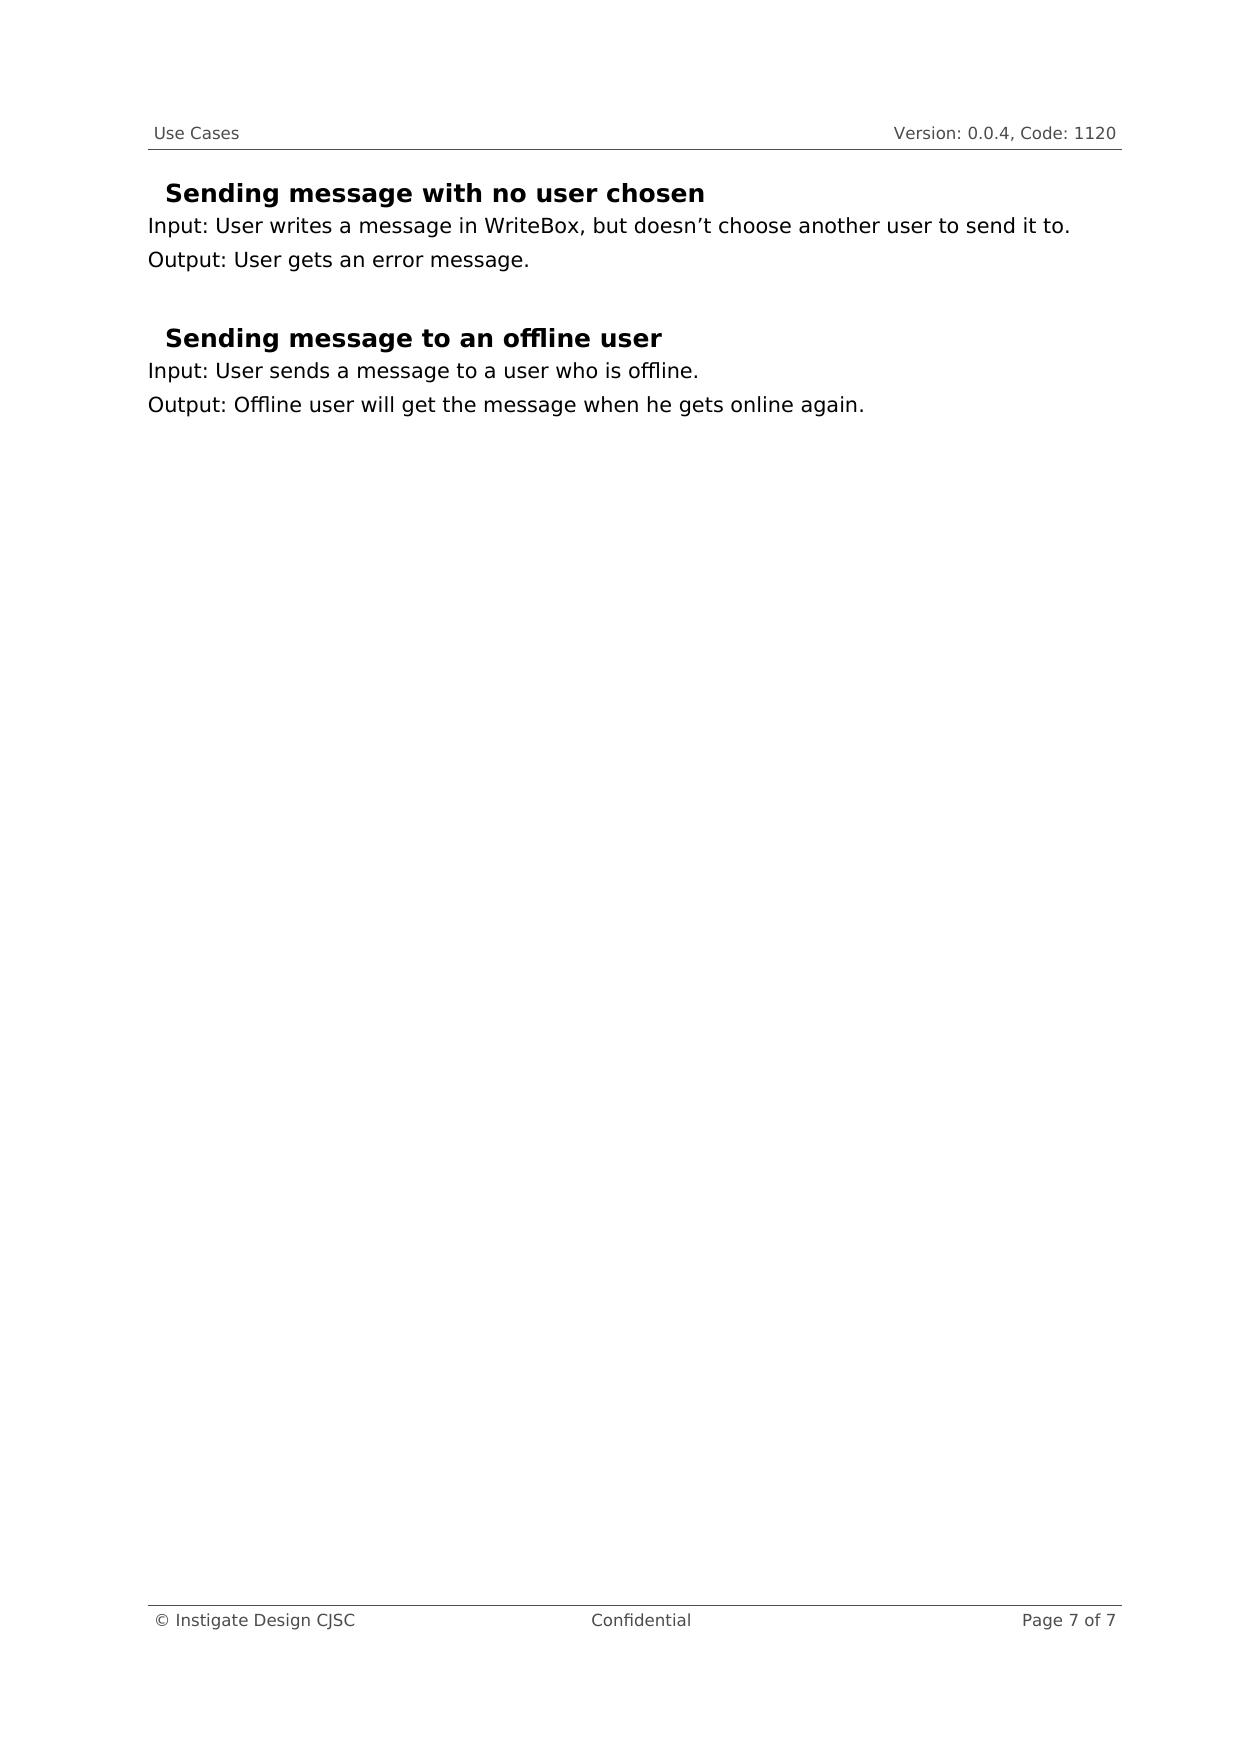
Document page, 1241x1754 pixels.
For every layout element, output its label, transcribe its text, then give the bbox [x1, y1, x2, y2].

text Input: User writes a message in WriteBox, but doesn’t choose another user to send it to. [148, 214, 1122, 238]
text Output: Offline user will get the message when he gets online again. [148, 393, 1122, 418]
subtitle Sending message to an offline user [148, 324, 1122, 353]
text Output: User gets an error message. [148, 248, 1122, 272]
subtitle Sending message with no user chosen [148, 179, 1122, 208]
text Input: User sends a message to a user who is offline. [148, 359, 1122, 384]
